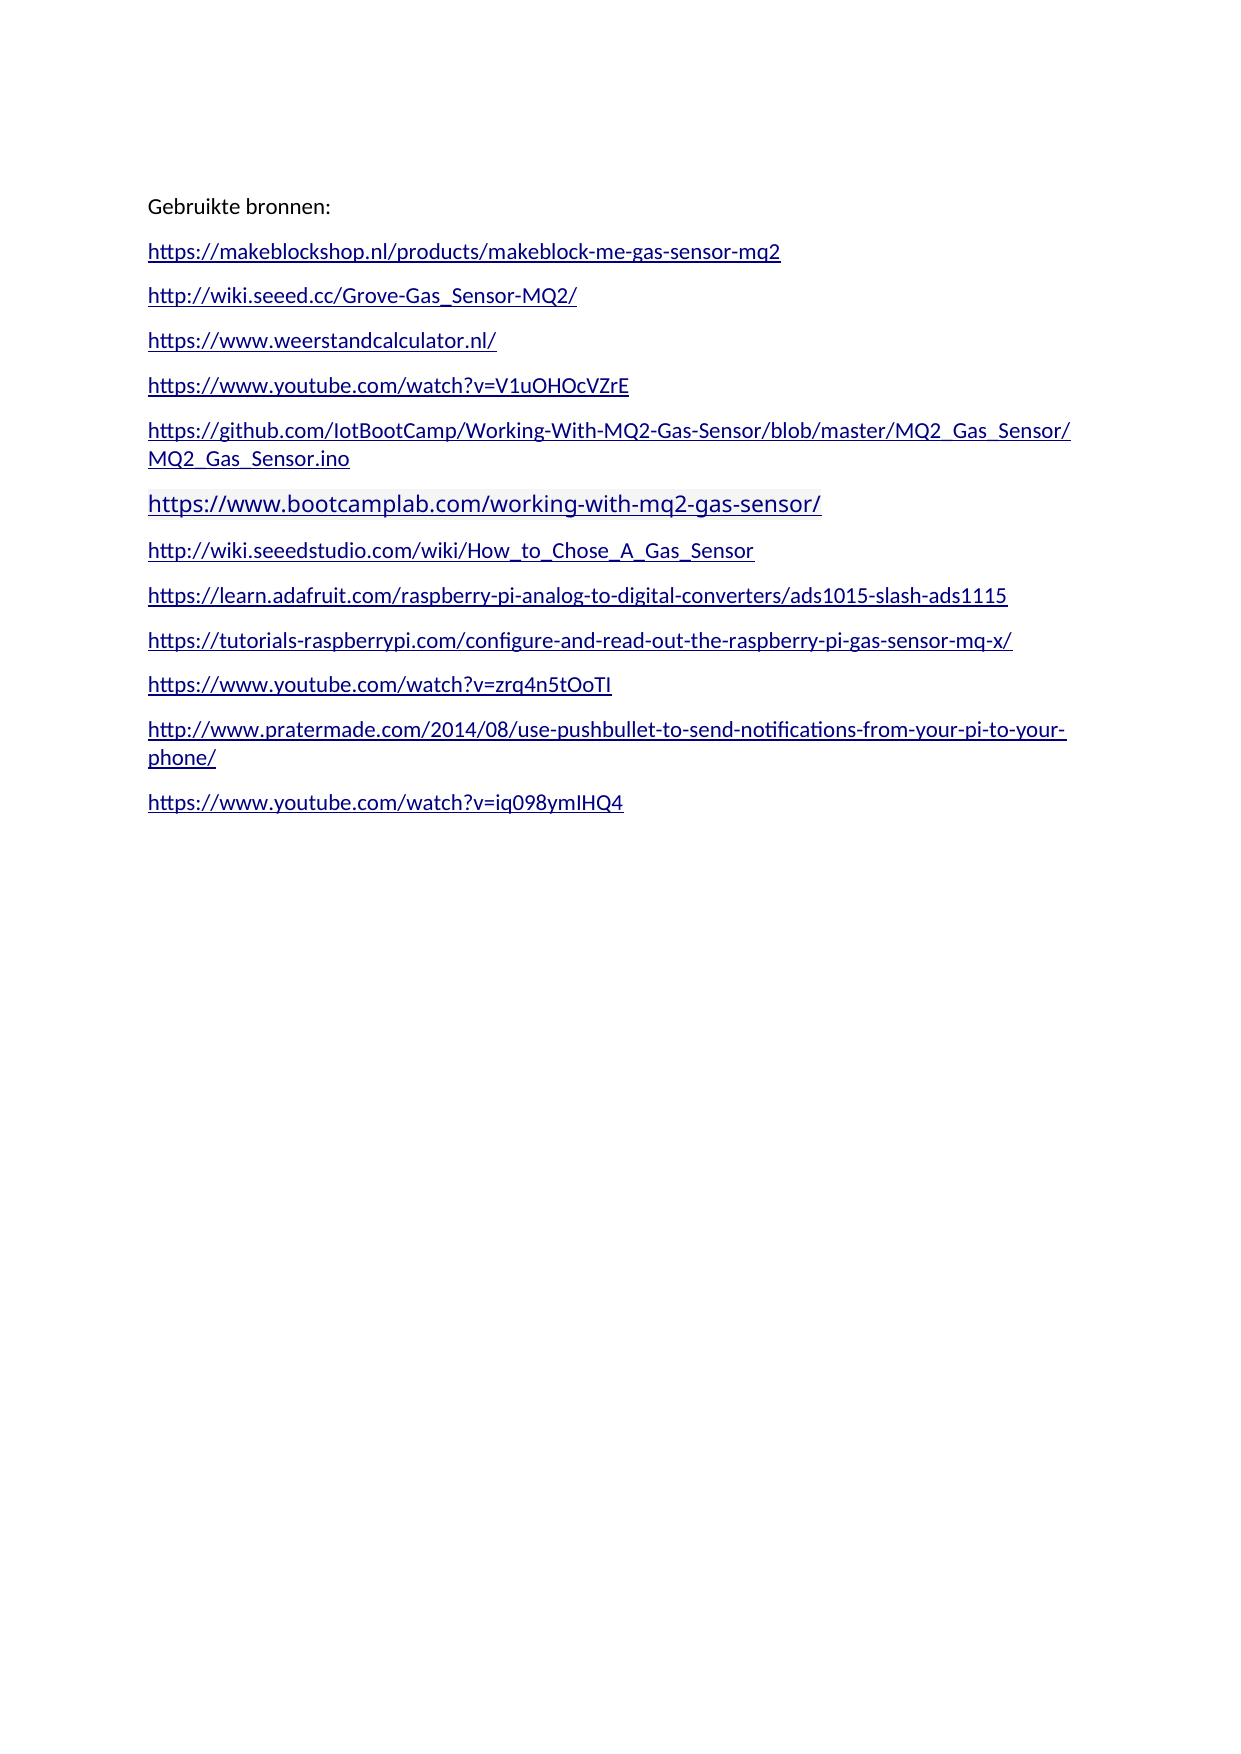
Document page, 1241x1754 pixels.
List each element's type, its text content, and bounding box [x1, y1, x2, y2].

text https://tutorials-raspberrypi.com/configure-and-read-out-the-raspberry-pi-gas-sensor-mq-x/ [148, 626, 1093, 654]
text https://www.youtube.com/watch?v=zrq4n5tOoTI [148, 670, 1093, 698]
text Gebruikte bronnen: [148, 192, 1093, 220]
text http://wiki.seeedstudio.com/wiki/How_to_Chose_A_Gas_Sensor [148, 536, 1093, 564]
text https://makeblockshop.nl/products/makeblock-me-gas-sensor-mq2 [148, 237, 1093, 265]
text http://wiki.seeed.cc/Grove-Gas_Sensor-MQ2/ [148, 282, 1093, 310]
text https://learn.adafruit.com/raspberry-pi-analog-to-digital-converters/ads1015-slash-ads1115 [148, 581, 1093, 609]
text https://www.bootcamplab.com/working-with-mq2-gas-sensor/ [148, 488, 1093, 520]
text https://www.weerstandcalculator.nl/ [148, 326, 1093, 354]
text https://github.com/IotBootCamp/Working-With-MQ2-Gas-Sensor/blob/master/MQ2_Gas_Sensor/MQ2_Gas_Sensor.ino [148, 416, 1093, 472]
text https://www.youtube.com/watch?v=iq098ymIHQ4 [148, 788, 1093, 816]
text https://www.youtube.com/watch?v=V1uOHOcVZrE [148, 371, 1093, 399]
text http://www.pratermade.com/2014/08/use-pushbullet-to-send-notifications-from-your-pi-to-your-phone/ [148, 715, 1093, 771]
